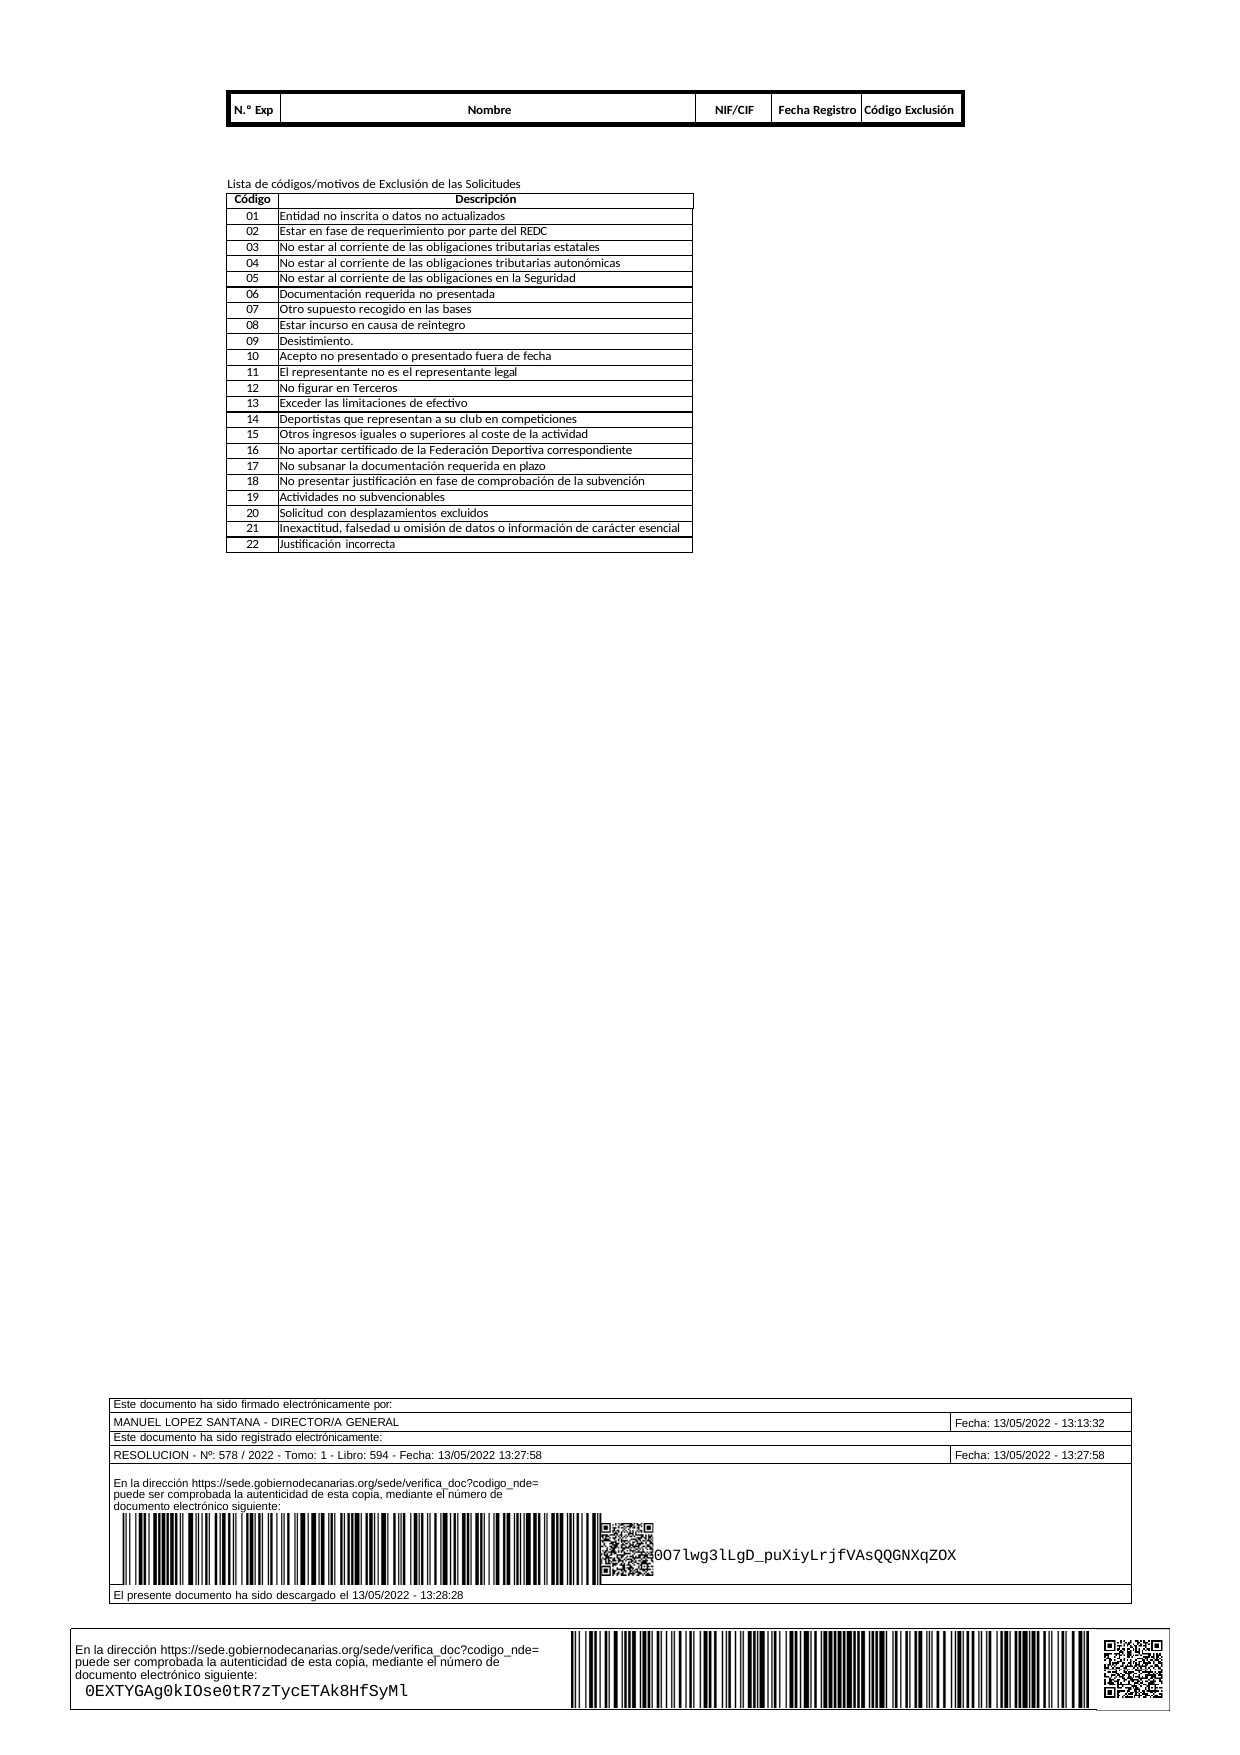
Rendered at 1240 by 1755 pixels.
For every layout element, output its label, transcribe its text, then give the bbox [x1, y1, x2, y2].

table_cell Otro supuesto recogido en las bases [279, 303, 692, 318]
table_cell El representante no es el representante legal [279, 366, 692, 380]
table_header Nombre [281, 94, 695, 122]
table_cell Entidad no inscrita o datos no actualizados [279, 209, 692, 224]
table_header NIF/CIF [696, 94, 771, 122]
table_cell 04 [227, 256, 278, 271]
table_cell 14 [227, 413, 278, 427]
table_cell 09 [227, 334, 278, 349]
table_cell El presente documento ha sido descargado el 13/05/2022 - 13:28:28 [110, 1585, 1131, 1603]
table_cell 05 [227, 272, 278, 286]
table_cell Fecha: 13/05/2022 - 13:13:32 [951, 1413, 1131, 1431]
table_cell Estar en fase de requerimiento por parte del REDC [279, 225, 692, 239]
table_cell 11 [227, 366, 278, 380]
table_cell No estar al corriente de las obligaciones en la Seguridad [279, 272, 692, 286]
table_cell 06 [227, 288, 278, 302]
table_cell No estar al corriente de las obligaciones tributarias estatales [279, 241, 692, 255]
table_cell 07 [227, 303, 278, 318]
table_header Código Exclusión [862, 94, 961, 122]
table_cell 12 [227, 381, 278, 396]
table_cell RESOLUCION - Nº: 578 / 2022 - Tomo: 1 - Libro: 594 - Fecha: 13/05/2022 13:27:58 [110, 1446, 950, 1463]
table_cell 20 [227, 506, 278, 521]
table_cell 22 [227, 538, 278, 552]
table_cell 16 [227, 444, 278, 458]
table_cell Este documento ha sido registrado electrónicamente: [110, 1432, 1131, 1445]
table_cell En la dirección https://sede.gobiernodecanarias.org/sede/verifica_doc?codigo_nde= puede ser comprobada la autenticidad de esta copia, mediante el número de documento electrónico siguiente: 0O7lwg3lLgD_puXiyLrjfVAsQQGNXqZOX [110, 1464, 1131, 1584]
table_cell Acepto no presentado o presentado fuera de fecha [279, 350, 692, 364]
table_cell No presentar justificación en fase de comprobación de la subvención [279, 475, 692, 489]
table_cell No estar al corriente de las obligaciones tributarias autonómicas [279, 256, 692, 271]
table_cell No subsanar la documentación requerida en plazo [279, 459, 692, 474]
table_cell Estar incurso en causa de reintegro [279, 319, 692, 333]
table_cell 10 [227, 350, 278, 364]
table_cell 18 [227, 475, 278, 489]
table_cell Solicitud con desplazamientos excluidos [279, 506, 692, 521]
table_cell Justificación incorrecta [279, 538, 692, 552]
table_cell Actividades no subvencionables [279, 491, 692, 505]
table_header Fecha Registro [772, 94, 861, 122]
table_cell 03 [227, 241, 278, 255]
text Lista de códigos/motivos de Exclusión de las Solicitudes [227, 176, 1142, 191]
table_cell Deportistas que representan a su club en competiciones [279, 413, 692, 427]
table_cell 08 [227, 319, 278, 333]
table_header Código [227, 194, 278, 208]
table_cell 02 [227, 225, 278, 239]
table_header Este documento ha sido firmado electrónicamente por: [110, 1399, 1131, 1412]
table_cell 15 [227, 428, 278, 443]
table_header N.º Exp [231, 94, 280, 122]
table_cell Fecha: 13/05/2022 - 13:27:58 [951, 1446, 1131, 1463]
table_cell MANUEL LOPEZ SANTANA - DIRECTOR/A GENERAL [110, 1413, 950, 1431]
table_cell Otros ingresos iguales o superiores al coste de la actividad [279, 428, 692, 443]
table_cell Desistimiento. [279, 334, 692, 349]
table_cell 21 [227, 522, 278, 536]
table_cell Inexactitud, falsedad u omisión de datos o información de carácter esencial [279, 522, 692, 536]
table_cell 13 [227, 397, 278, 411]
table_header Descripción [279, 194, 693, 208]
table_cell No aportar certificado de la Federación Deportiva correspondiente [279, 444, 692, 458]
table_cell 19 [227, 491, 278, 505]
table_cell No figurar en Terceros [279, 381, 692, 396]
table_cell Documentación requerida no presentada [279, 288, 692, 302]
table_cell 01 [227, 209, 278, 224]
table_cell 17 [227, 459, 278, 474]
table_cell Exceder las limitaciones de efectivo [279, 397, 692, 411]
